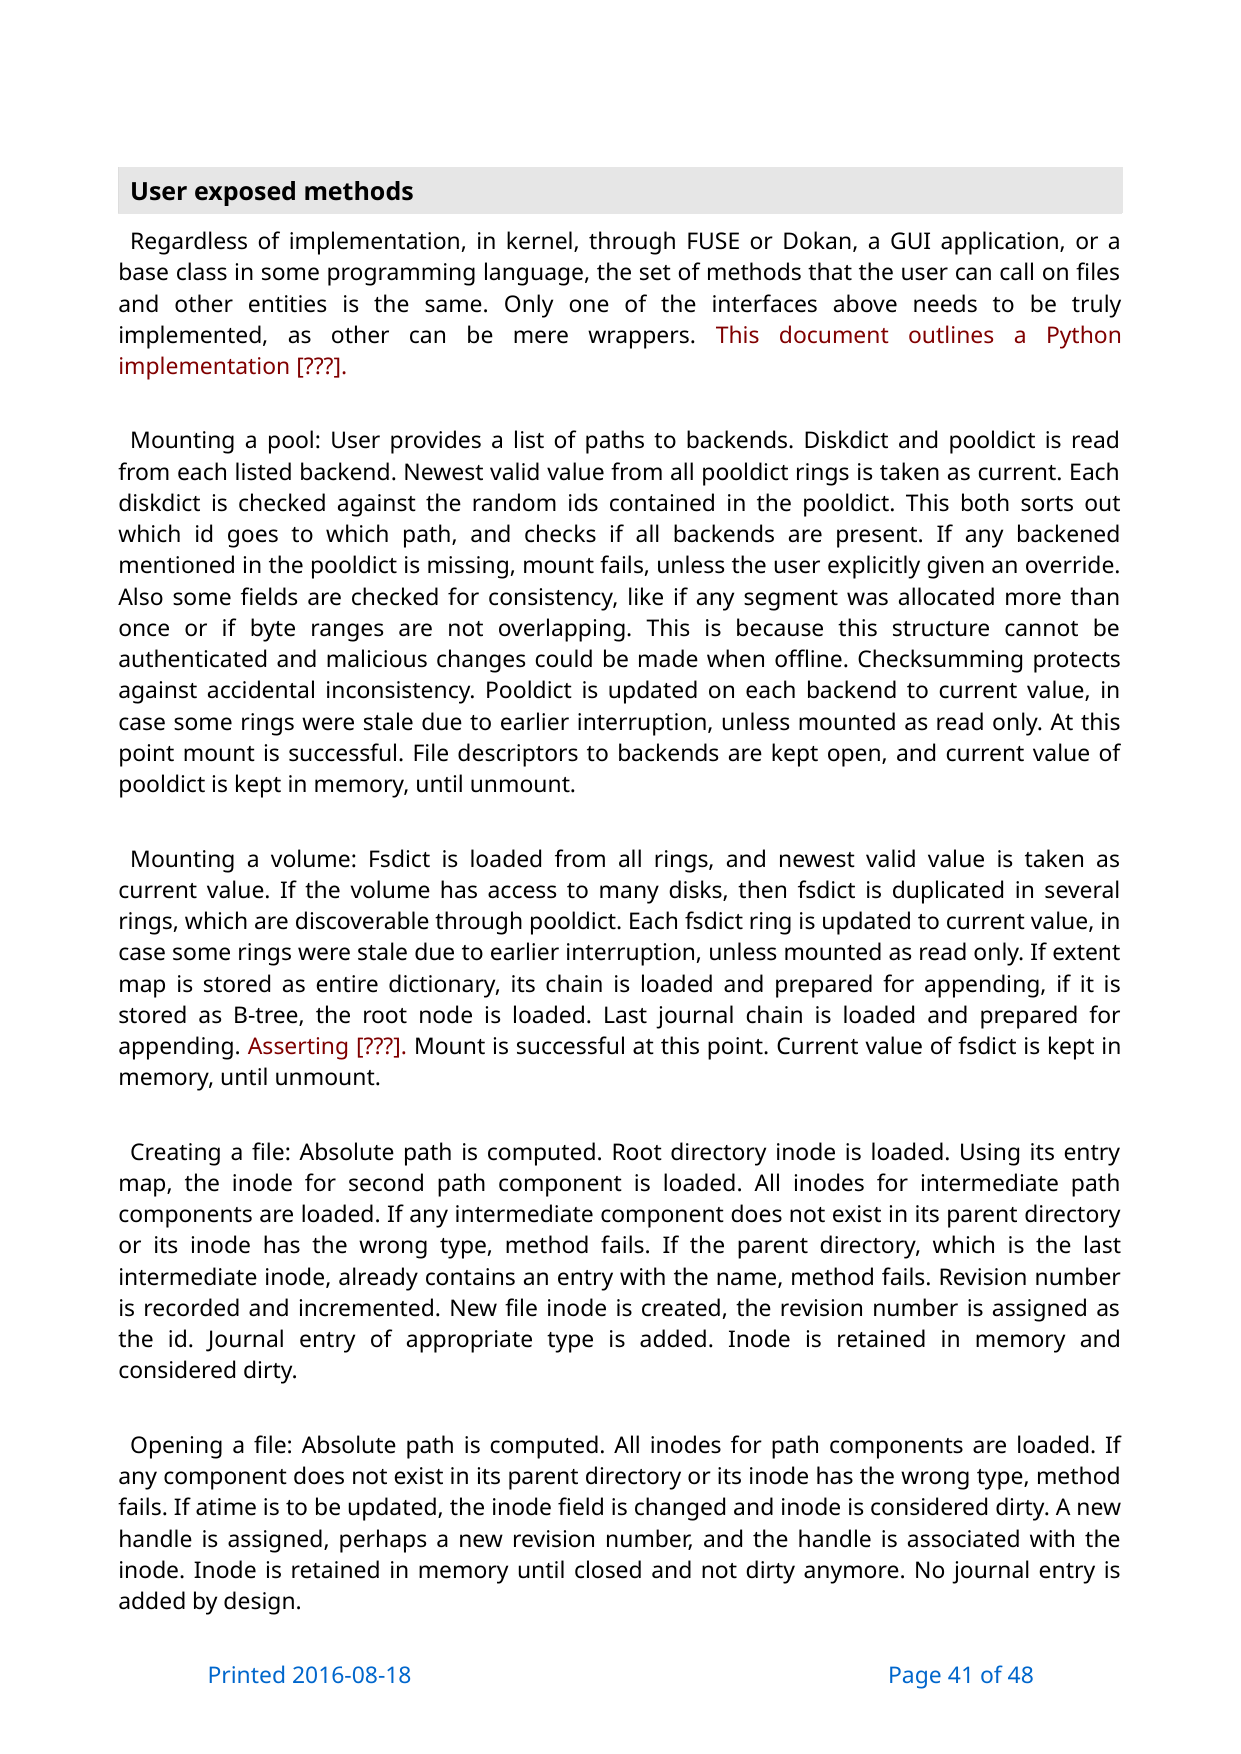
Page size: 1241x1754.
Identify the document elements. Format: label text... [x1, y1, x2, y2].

text Mounting a volume: Fsdict is loaded from all rings, and newest valid value is taken as current value. If the volume has access to many disks, then fsdict is duplicated in several rings, which are discoverable through pooldict. Each fsdict ring is updated to current value, in case some rings were stale due to earlier interruption, unless mounted as read only. If extent map is stored as entire dictionary, its chain is loaded and prepared for appending, if it is stored as B-tree, the root node is loaded. Last journal chain is loaded and prepared for appending. Asserting [???]. Mount is successful at this point. Current value of fsdict is kept in memory, until unmount. [118, 842, 1122, 1092]
text Opening a file: Absolute path is computed. All inodes for path components are loaded. If any component does not exist in its parent directory or its inode has the wrong type, method fails. If atime is to be updated, the inode field is changed and inode is considered dirty. A new handle is assigned, perhaps a new revision number, and the handle is associated with the inode. Inode is retained in memory until closed and not dirty anymore. No journal entry is added by design. [118, 1429, 1122, 1616]
subtitle User exposed methods [119, 168, 1122, 213]
text Mounting a pool: User provides a list of paths to backends. Diskdict and pooldict is read from each listed backend. Newest valid value from all pooldict rings is taken as current. Each diskdict is checked against the random ids contained in the pooldict. This both sorts out which id goes to which path, and checks if all backends are present. If any backened mentioned in the pooldict is missing, mount fails, unless the user explicitly given an override. Also some fields are checked for consistency, like if any segment was allocated more than once or if byte ranges are not overlapping. This is because this structure cannot be authenticated and malicious changes could be made when offline. Checksumming protects against accidental inconsistency. Pooldict is updated on each backend to current value, in case some rings were stale due to earlier interruption, unless mounted as read only. At this point mount is successful. File descriptors to backends are kept open, and current value of pooldict is kept in memory, until unmount. [118, 424, 1122, 799]
text Regardless of implementation, in kernel, through FUSE or Dokan, a GUI application, or a base class in some programming language, the set of methods that the user can call on files and other entities is the same. Only one of the interfaces above needs to be truly implemented, as other can be mere wrappers. This document outlines a Python implementation [???]. [118, 225, 1122, 381]
text Creating a file: Absolute path is computed. Root directory inode is loaded. Using its entry map, the inode for second path component is loaded. All inodes for intermediate path components are loaded. If any intermediate component does not exist in its parent directory or its inode has the wrong type, method fails. If the parent directory, which is the last intermediate inode, already contains an entry with the name, method fails. Revision number is recorded and incremented. New file inode is created, the revision number is assigned as the id. Journal entry of appropriate type is added. Inode is retained in memory and considered dirty. [118, 1136, 1122, 1386]
